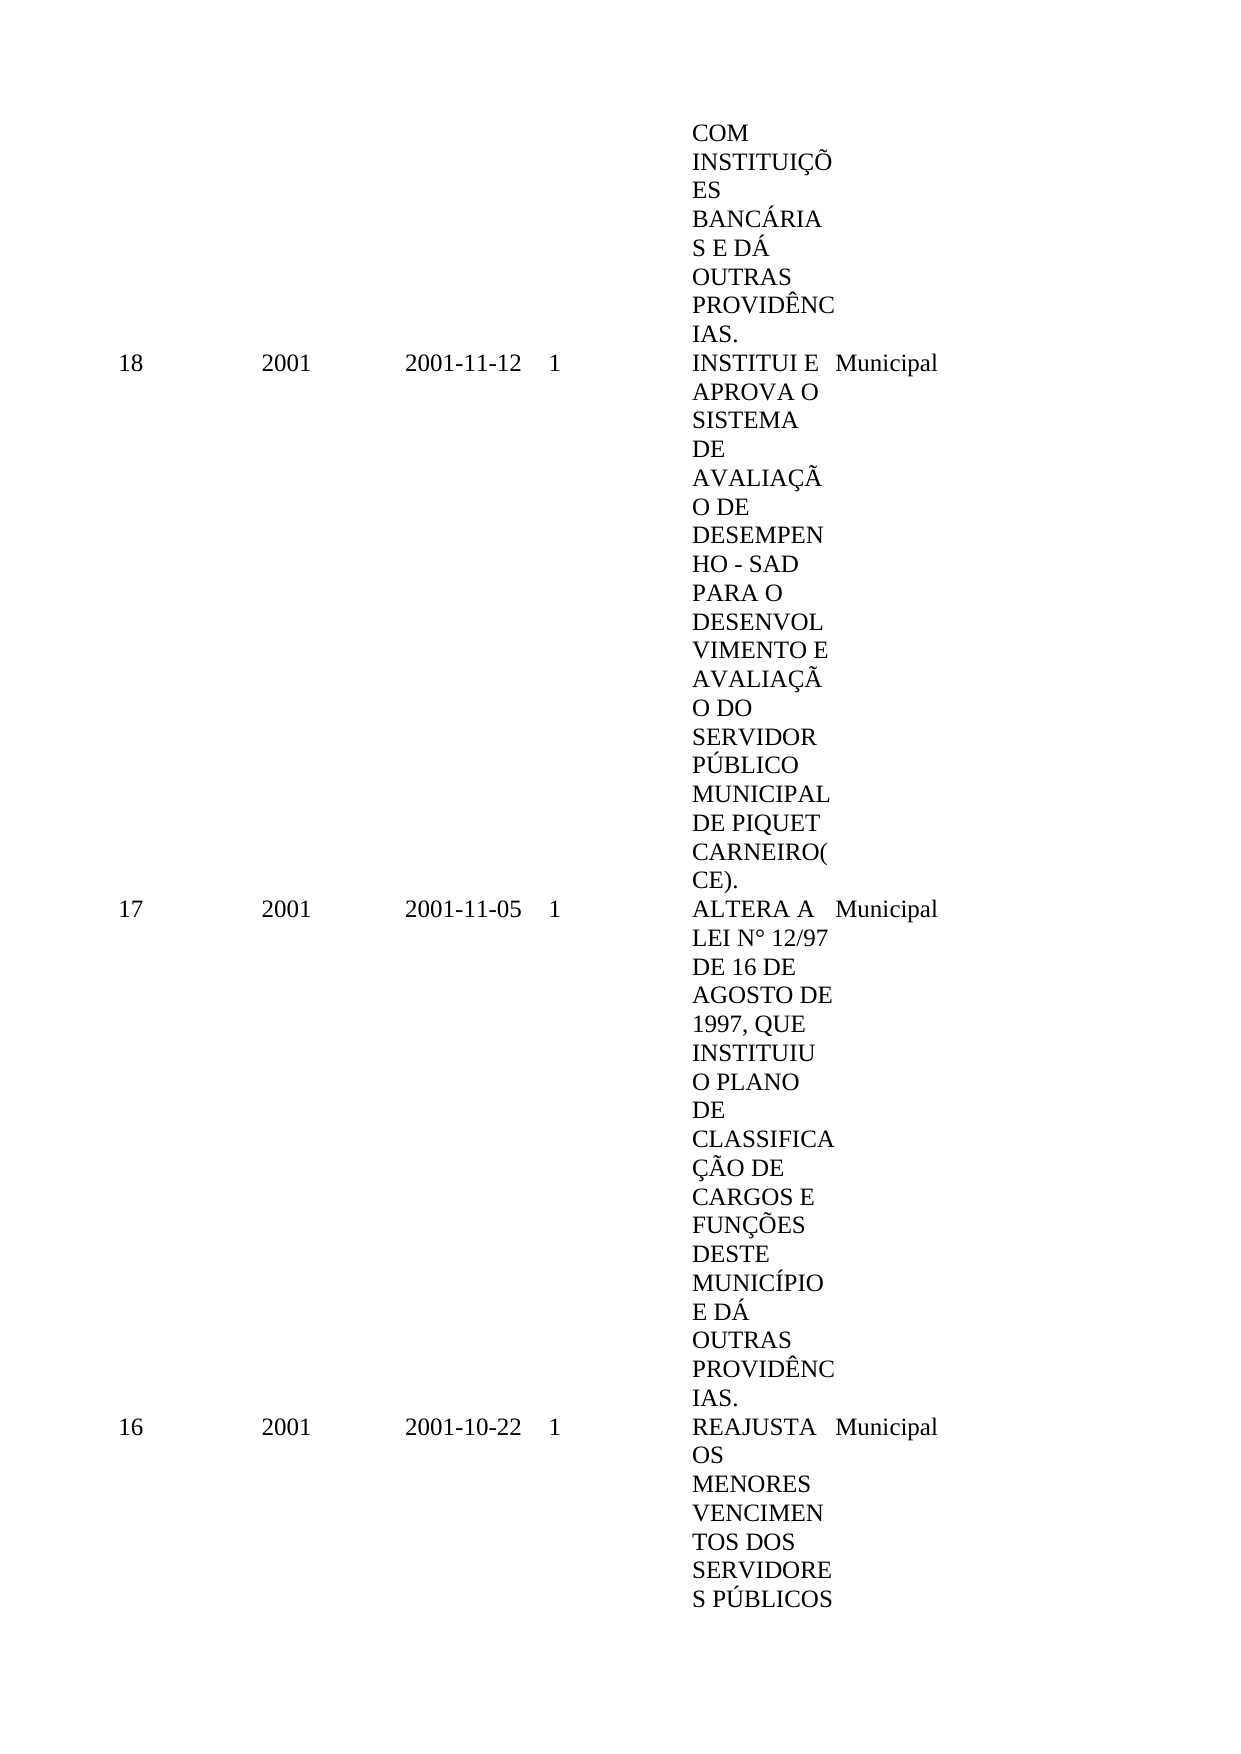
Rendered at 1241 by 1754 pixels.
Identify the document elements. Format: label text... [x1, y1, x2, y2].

table_cell 1 [548, 1412, 692, 1613]
table_cell 1 [548, 348, 692, 894]
table_cell [835, 118, 979, 348]
table_cell 18 [118, 348, 261, 894]
table_cell Municipal [835, 348, 979, 894]
table_cell INSTITUI E APROVA O SISTEMA DE AVALIAÇÃO DE DESEMPENHO - SAD PARA O DESENVOLVIMENTO E AVALIAÇÃO DO SERVIDOR PÚBLICO MUNICIPAL DE PIQUET CARNEIRO(CE). [692, 348, 835, 894]
table_cell Municipal [835, 1412, 979, 1613]
table_cell [118, 118, 261, 348]
table_cell 16 [118, 1412, 261, 1613]
table_cell Municipal [835, 894, 979, 1412]
table_cell 17 [118, 894, 261, 1412]
table_cell 2001 [261, 894, 405, 1412]
table_cell [261, 118, 405, 348]
table_cell 2001 [261, 348, 405, 894]
table_cell [979, 1412, 1122, 1613]
table_cell ALTERA A LEI N° 12/97 DE 16 DE AGOSTO DE 1997, QUE INSTITUIU O PLANO DE CLASSIFICAÇÃO DE CARGOS E FUNÇÕES DESTE MUNICÍPIO E DÁ OUTRAS PROVIDÊNCIAS. [692, 894, 835, 1412]
table_cell [979, 348, 1122, 894]
table_cell 2001-11-05 [405, 894, 548, 1412]
table_cell [548, 118, 692, 348]
table_cell [979, 118, 1122, 348]
table_cell REAJUSTA OS MENORES VENCIMENTOS DOS SERVIDORES PÚBLICOS [692, 1412, 835, 1613]
table_cell 2001 [261, 1412, 405, 1613]
table_cell [979, 894, 1122, 1412]
table_cell 1 [548, 894, 692, 1412]
table_cell 2001-11-12 [405, 348, 548, 894]
table_cell 2001-10-22 [405, 1412, 548, 1613]
table_cell COM INSTITUIÇÕES BANCÁRIAS E DÁ OUTRAS PROVIDÊNCIAS. [692, 118, 835, 348]
table_cell [405, 118, 548, 348]
